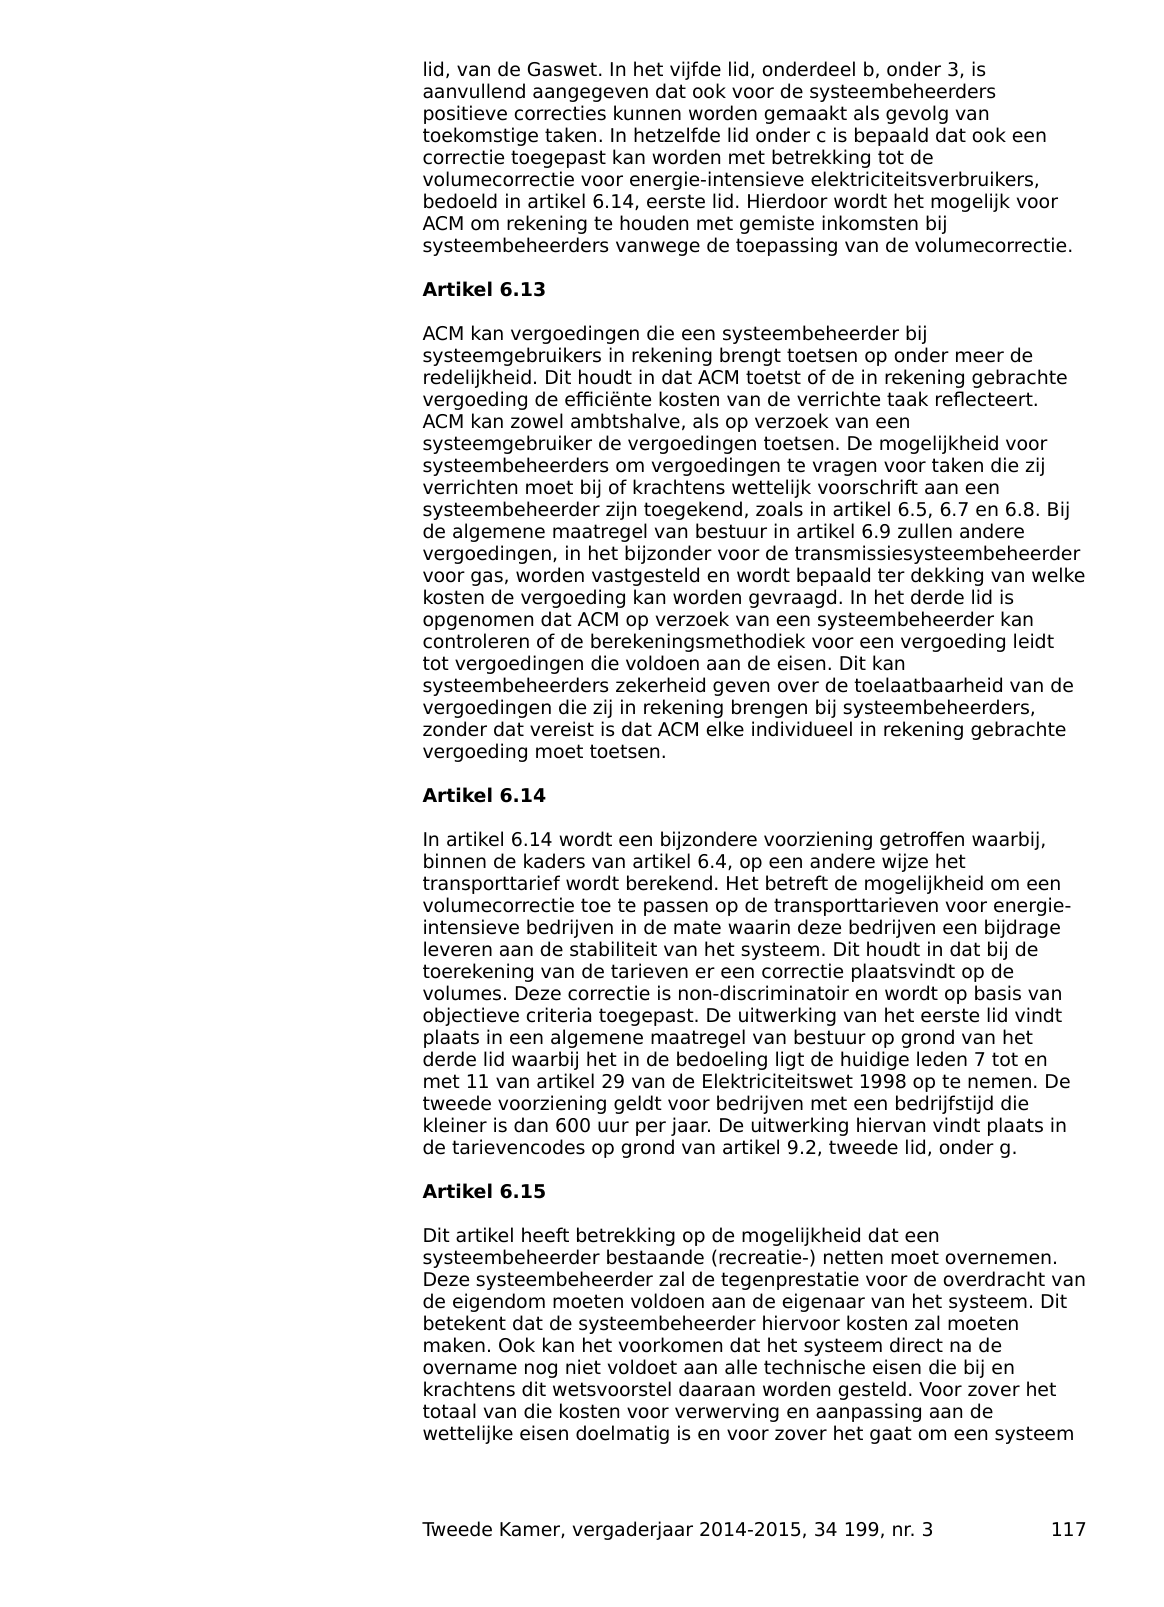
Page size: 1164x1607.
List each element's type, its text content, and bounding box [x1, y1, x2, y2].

subtitle Artikel 6.13 [422, 279, 1087, 301]
text lid, van de Gaswet. In het vijfde lid, onderdeel b, onder 3, is aanvullend aangegeven dat ook voor de systeembeheerders positieve correcties kunnen worden gemaakt als gevolg van toekomstige taken. In hetzelfde lid onder c is bepaald dat ook een correctie toegepast kan worden met betrekking tot de volumecorrectie voor energie-intensieve elektriciteitsverbruikers, bedoeld in artikel 6.14, eerste lid. Hierdoor wordt het mogelijk voor ACM om rekening te houden met gemiste inkomsten bij systeembeheerders vanwege de toepassing van de volumecorrectie. [422, 59, 1087, 257]
text In artikel 6.14 wordt een bijzondere voorziening getroffen waarbij, binnen de kaders van artikel 6.4, op een andere wijze het transporttarief wordt berekend. Het betreft de mogelijkheid om een volumecorrectie toe te passen op de transporttarieven voor energie-intensieve bedrijven in de mate waarin deze bedrijven een bijdrage leveren aan de stabiliteit van het systeem. Dit houdt in dat bij de toerekening van de tarieven er een correctie plaatsvindt op de volumes. Deze correctie is non-discriminatoir en wordt op basis van objectieve criteria toegepast. De uitwerking van het eerste lid vindt plaats in een algemene maatregel van bestuur op grond van het derde lid waarbij het in de bedoeling ligt de huidige leden 7 tot en met 11 van artikel 29 van de Elektriciteitswet 1998 op te nemen. De tweede voorziening geldt voor bedrijven met een bedrijfstijd die kleiner is dan 600 uur per jaar. De uitwerking hiervan vindt plaats in de tarievencodes op grond van artikel 9.2, tweede lid, onder g. [422, 829, 1087, 1159]
text Dit artikel heeft betrekking op de mogelijkheid dat een systeembeheerder bestaande (recreatie-) netten moet overnemen. Deze systeembeheerder zal de tegenprestatie voor de overdracht van de eigendom moeten voldoen aan de eigenaar van het systeem. Dit betekent dat de systeembeheerder hiervoor kosten zal moeten maken. Ook kan het voorkomen dat het systeem direct na de overname nog niet voldoet aan alle technische eisen die bij en krachtens dit wetsvoorstel daaraan worden gesteld. Voor zover het totaal van die kosten voor verwerving en aanpassing aan de wettelijke eisen doelmatig is en voor zover het gaat om een systeem [422, 1225, 1087, 1445]
subtitle Artikel 6.14 [422, 785, 1087, 807]
text ACM kan vergoedingen die een systeembeheerder bij systeemgebruikers in rekening brengt toetsen op onder meer de redelijkheid. Dit houdt in dat ACM toetst of de in rekening gebrachte vergoeding de efficiënte kosten van de verrichte taak reflecteert. ACM kan zowel ambtshalve, als op verzoek van een systeemgebruiker de vergoedingen toetsen. De mogelijkheid voor systeembeheerders om vergoedingen te vragen voor taken die zij verrichten moet bij of krachtens wettelijk voorschrift aan een systeembeheerder zijn toegekend, zoals in artikel 6.5, 6.7 en 6.8. Bij de algemene maatregel van bestuur in artikel 6.9 zullen andere vergoedingen, in het bijzonder voor de transmissiesysteembeheerder voor gas, worden vastgesteld en wordt bepaald ter dekking van welke kosten de vergoeding kan worden gevraagd. In het derde lid is opgenomen dat ACM op verzoek van een systeembeheerder kan controleren of de berekeningsmethodiek voor een vergoeding leidt tot vergoedingen die voldoen aan de eisen. Dit kan systeembeheerders zekerheid geven over de toelaatbaarheid van de vergoedingen die zij in rekening brengen bij systeembeheerders, zonder dat vereist is dat ACM elke individueel in rekening gebrachte vergoeding moet toetsen. [422, 323, 1087, 763]
subtitle Artikel 6.15 [422, 1181, 1087, 1203]
